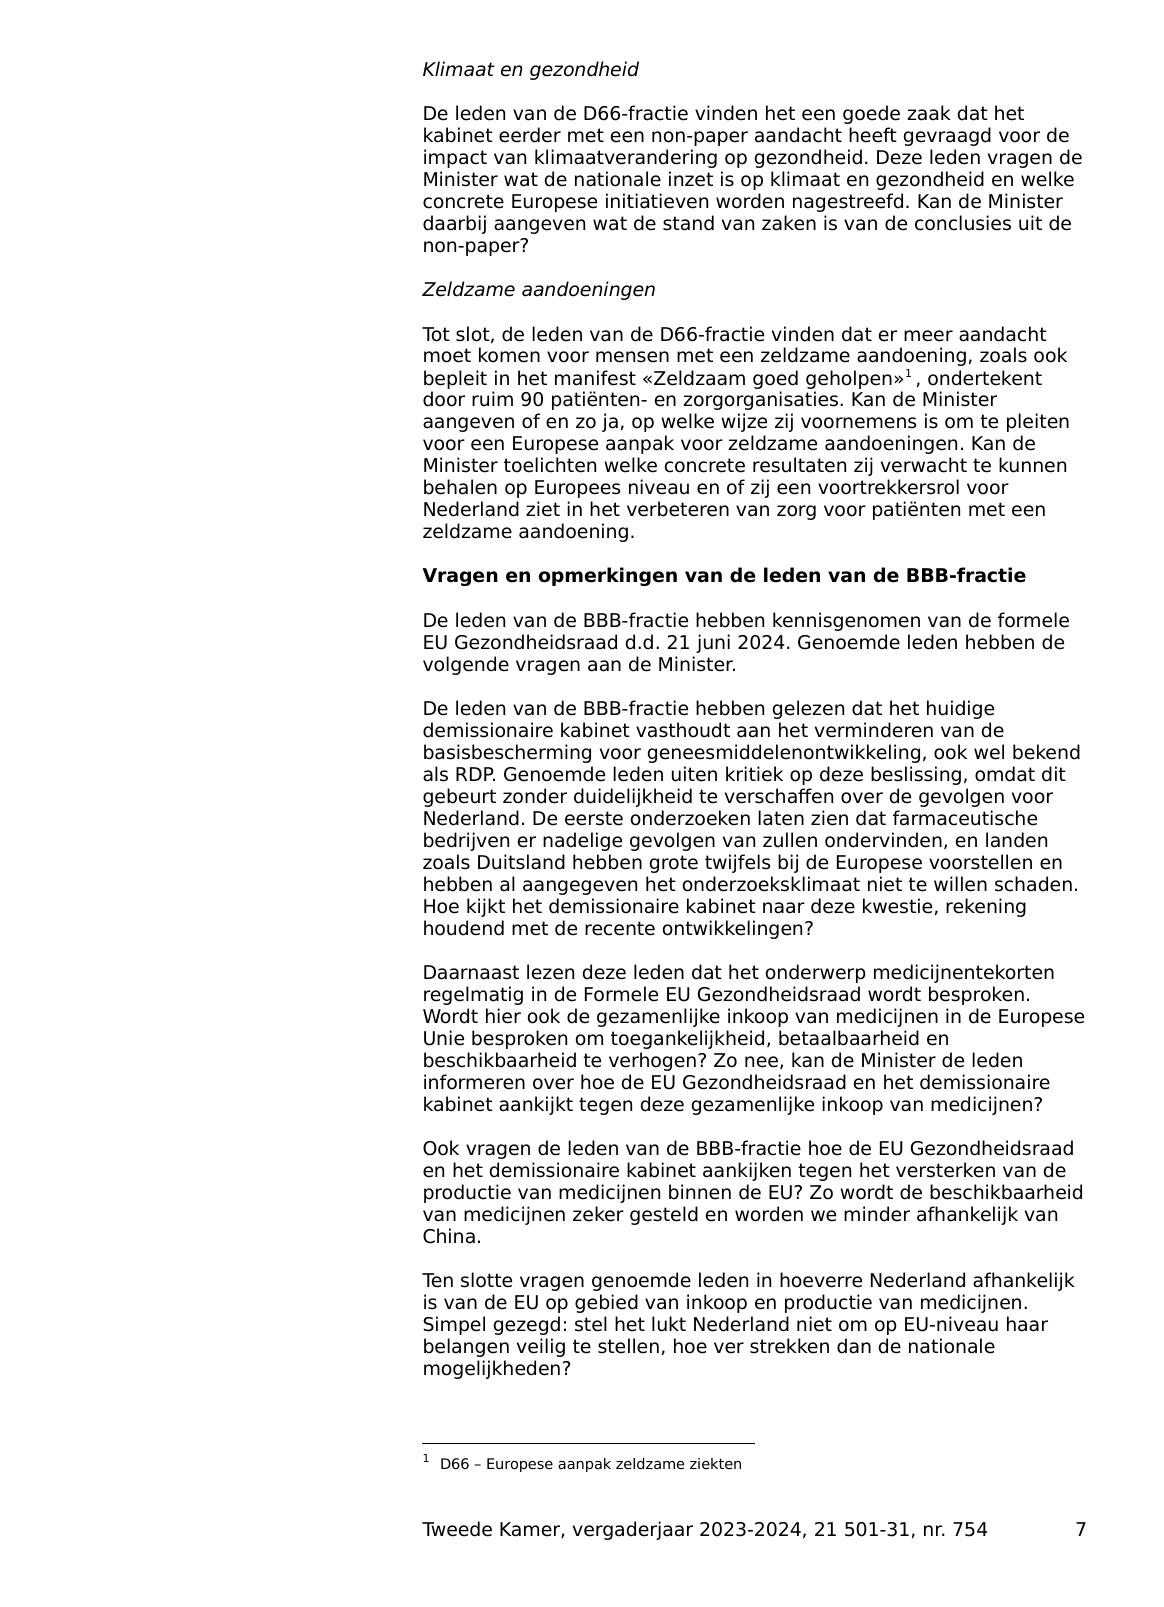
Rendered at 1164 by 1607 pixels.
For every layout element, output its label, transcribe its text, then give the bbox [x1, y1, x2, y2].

text De leden van de BBB-fractie hebben kennisgenomen van de formele EU Gezondheidsraad d.d. 21 juni 2024. Genoemde leden hebben de volgende vragen aan de Minister. [422, 609, 1087, 676]
text Tot slot, de leden van de D66-fractie vinden dat er meer aandacht moet komen voor mensen met een zeldzame aandoening, zoals ook bepleit in het manifest «Zeldzaam goed geholpen», ondertekent door ruim 90 patiënten- en zorgorganisaties. Kan de Minister aangeven of en zo ja, op welke wijze zij voornemens is om te pleiten voor een Europese aanpak voor zeldzame aandoeningen. Kan de Minister toelichten welke concrete resultaten zij verwacht te kunnen behalen op Europees niveau en of zij een voortrekkersrol voor Nederland ziet in het verbeteren van zorg voor patiënten met een zeldzame aandoening. [422, 323, 1087, 543]
subtitle Klimaat en gezondheid [422, 59, 1087, 81]
text De leden van de BBB-fractie hebben gelezen dat het huidige demissionaire kabinet vasthoudt aan het verminderen van de basisbescherming voor geneesmiddelenontwikkeling, ook wel bekend als RDP. Genoemde leden uiten kritiek op deze beslissing, omdat dit gebeurt zonder duidelijkheid te verschaffen over de gevolgen voor Nederland. De eerste onderzoeken laten zien dat farmaceutische bedrijven er nadelige gevolgen van zullen ondervinden, en landen zoals Duitsland hebben grote twijfels bij de Europese voorstellen en hebben al aangegeven het onderzoeksklimaat niet te willen schaden. Hoe kijkt het demissionaire kabinet naar deze kwestie, rekening houdend met de recente ontwikkelingen? [422, 698, 1087, 939]
text D66 – Europese aanpak zeldzame ziekten [422, 1452, 1087, 1474]
subtitle Zeldzame aandoeningen [422, 279, 1087, 301]
text De leden van de D66-fractie vinden het een goede zaak dat het kabinet eerder met een non-paper aandacht heeft gevraagd voor de impact van klimaatverandering op gezondheid. Deze leden vragen de Minister wat de nationale inzet is op klimaat en gezondheid en welke concrete Europese initiatieven worden nagestreefd. Kan de Minister daarbij aangeven wat de stand van zaken is van de conclusies uit de non-paper? [422, 103, 1087, 257]
subtitle Vragen en opmerkingen van de leden van de BBB-fractie [422, 565, 1087, 587]
text Daarnaast lezen deze leden dat het onderwerp medicijnentekorten regelmatig in de Formele EU Gezondheidsraad wordt besproken. Wordt hier ook de gezamenlijke inkoop van medicijnen in de Europese Unie besproken om toegankelijkheid, betaalbaarheid en beschikbaarheid te verhogen? Zo nee, kan de Minister de leden informeren over hoe de EU Gezondheidsraad en het demissionaire kabinet aankijkt tegen deze gezamenlijke inkoop van medicijnen? [422, 962, 1087, 1116]
text Ook vragen de leden van de BBB-fractie hoe de EU Gezondheidsraad en het demissionaire kabinet aankijken tegen het versterken van de productie van medicijnen binnen de EU? Zo wordt de beschikbaarheid van medicijnen zeker gesteld en worden we minder afhankelijk van China. [422, 1138, 1087, 1248]
text Ten slotte vragen genoemde leden in hoeverre Nederland afhankelijk is van de EU op gebied van inkoop en productie van medicijnen. Simpel gezegd: stel het lukt Nederland niet om op EU-niveau haar belangen veilig te stellen, hoe ver strekken dan de nationale mogelijkheden? [422, 1270, 1087, 1380]
